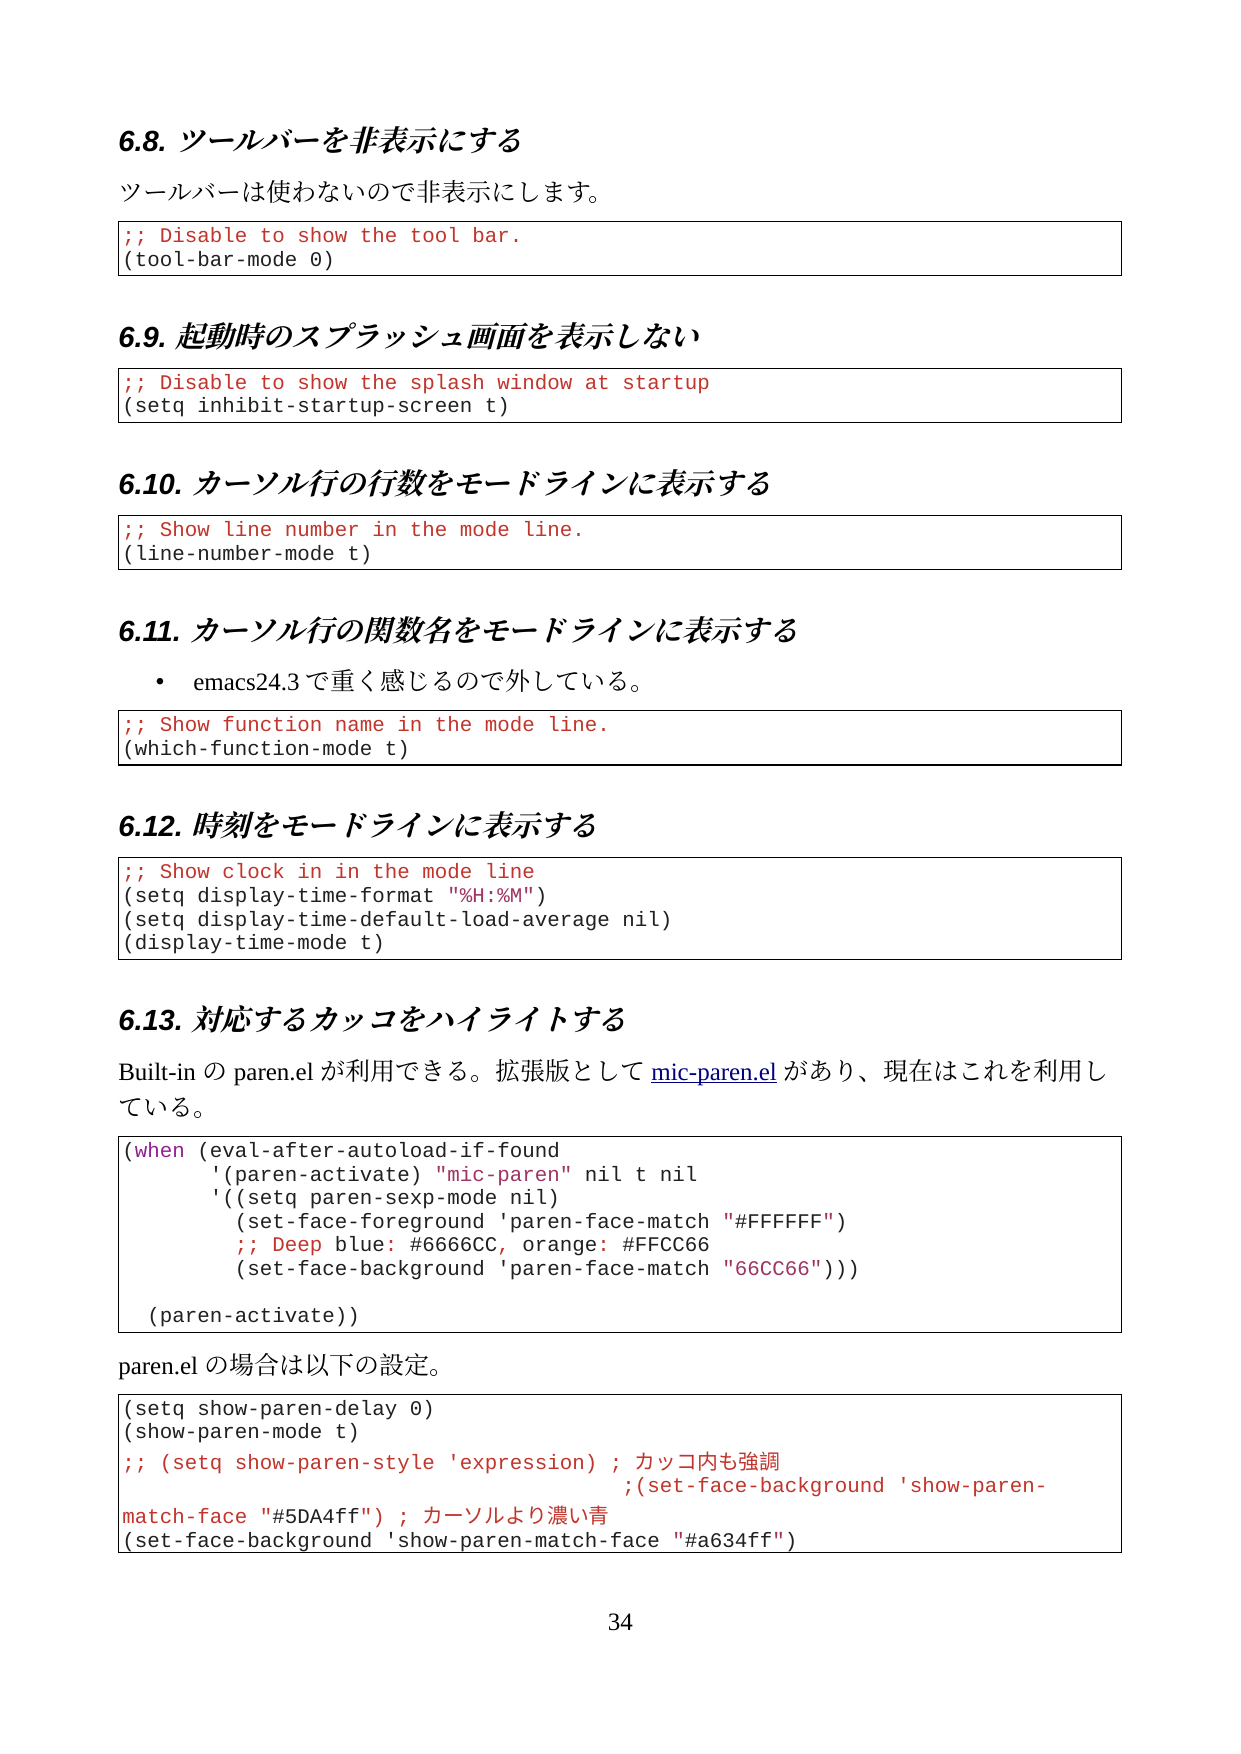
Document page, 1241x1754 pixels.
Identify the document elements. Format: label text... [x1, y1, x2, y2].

text ;; Disable to show the splash window at startup [119, 369, 1121, 392]
text (setq show-paren-delay 0) [119, 1395, 1121, 1417]
text (set-face-background 'show-paren-match-face "#a634ff") [119, 1526, 1121, 1552]
text (which-function-mode t) [119, 734, 1121, 764]
subtitle 対応するカッコをハイライトする [118, 997, 1122, 1039]
text (show-paren-mode t) [119, 1417, 1121, 1441]
text ;(set-face-background 'show-paren-match-face "#5DA4ff") ; カーソルより濃い青 [119, 1472, 1121, 1526]
text (setq inhibit-startup-screen t) [119, 392, 1121, 422]
text ;; Show clock in in the mode line [119, 858, 1121, 881]
text paren.el の場合は以下の設定。 [118, 1345, 1122, 1381]
text Built-in の paren.el が利用できる。拡張版として mic-paren.el があり、現在はこれを利用している。 [118, 1052, 1122, 1123]
subtitle カーソル行の関数名をモードラインに表示する [118, 607, 1122, 649]
subtitle ツールバーを非表示にする [118, 118, 1122, 160]
subtitle カーソル行の行数をモードラインに表示する [118, 461, 1122, 502]
text ;; (setq show-paren-style 'expression) ; カッコ内も強調 [119, 1441, 1121, 1472]
text (display-time-mode t) [119, 928, 1121, 959]
text (set-face-background 'paren-face-match "66CC66"))) [119, 1254, 1121, 1278]
text (paren-activate)) [119, 1301, 1121, 1332]
text '((setq paren-sexp-mode nil) [119, 1183, 1121, 1207]
text (setq display-time-format "%H:%M") [119, 881, 1121, 904]
text (tool-bar-mode 0) [119, 244, 1121, 275]
text (setq display-time-default-load-average nil) [119, 904, 1121, 928]
list emacs24.3 で重く感じるので外している。 [156, 662, 1122, 698]
text '(paren-activate) "mic-paren" nil t nil [119, 1159, 1121, 1183]
text (line-number-mode t) [119, 538, 1121, 569]
text ツールバーは使わないので非表示にします。 [118, 172, 1122, 208]
text (set-face-foreground 'paren-face-match "#FFFFFF") [119, 1207, 1121, 1231]
text ;; Show line number in the mode line. [119, 516, 1121, 538]
text ;; Disable to show the tool bar. [119, 222, 1121, 244]
subtitle 時刻をモードラインに表示する [118, 803, 1122, 845]
subtitle 起動時のスプラッシュ画面を表示しない [118, 313, 1122, 355]
text (when (eval-after-autoload-if-found [119, 1137, 1121, 1159]
text ;; Show function name in the mode line. [119, 711, 1121, 734]
text ;; Deep blue: #6666CC, orange: #FFCC66 [119, 1231, 1121, 1254]
